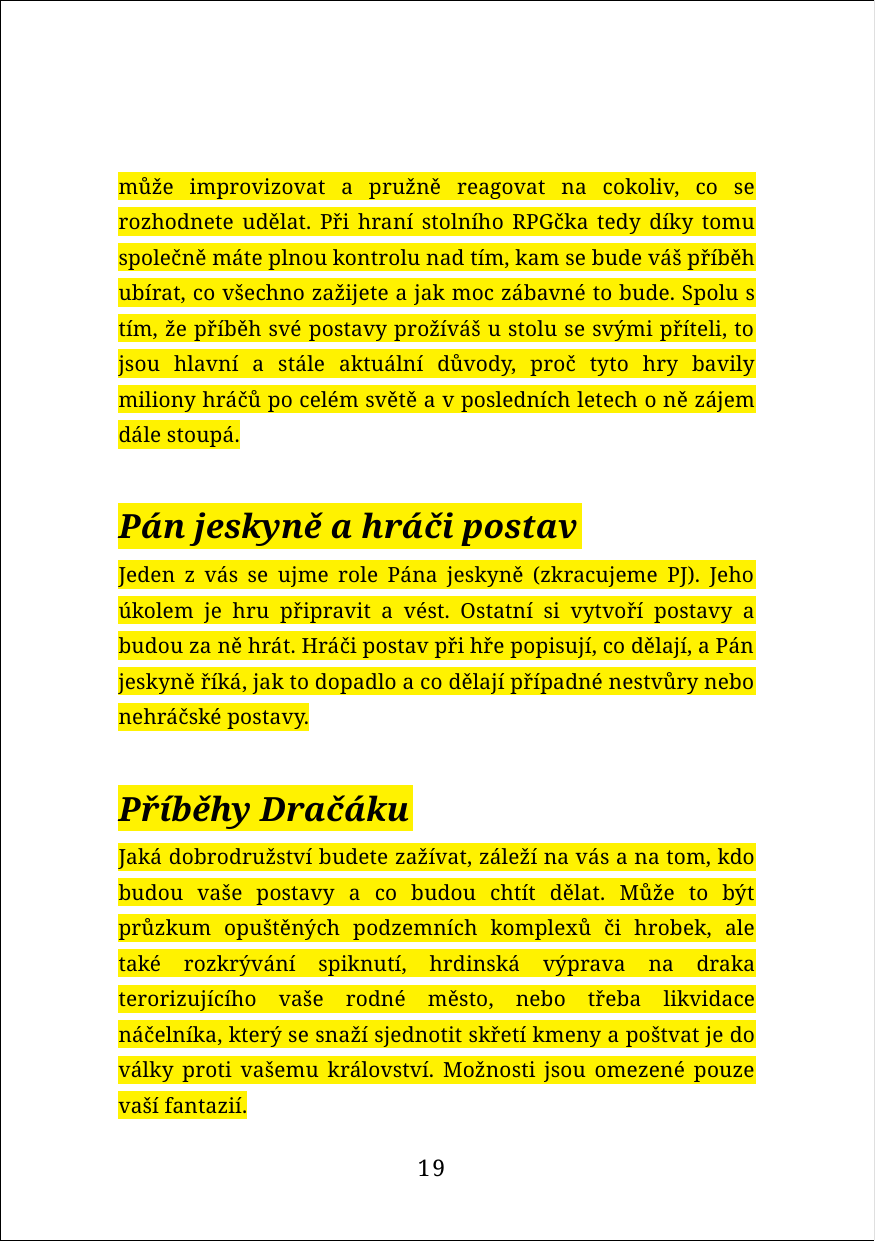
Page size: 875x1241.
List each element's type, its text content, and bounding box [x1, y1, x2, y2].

subtitle Příběhy Dračáku [118, 785, 756, 831]
text může improvizovat a pružně reagovat na cokoliv, co se rozhodnete udělat. Při hraní stolního RPGčka tedy díky tomu společně máte plnou kontrolu nad tím, kam se bude váš příběh ubírat, co všechno zažijete a jak moc zábavné to bude. Spolu s tím, že příběh své postavy prožíváš u stolu se svými příteli, to jsou hlavní a stále aktuální důvody, proč tyto hry bavily miliony hráčů po celém světě a v posledních letech o ně zájem dále stoupá. [118, 172, 756, 449]
text Jaká dobrodružství budete zažívat, záleží na vás a na tom, kdo budou vaše postavy a co budou chtít dělat. Může to být průzkum opuštěných podzemních komplexů či hrobek, ale také rozkrývání spiknutí, hrdinská výprava na draka terorizujícího vaše rodné město, nebo třeba likvidace náčelníka, který se snaží sjednotit skřetí kmeny a poštvat je do války proti vašemu království. Možnosti jsou omezené pouze vaší fantazií. [118, 842, 756, 1119]
text Jeden z vás se ujme role Pána jeskyně (zkracujeme PJ). Jeho úkolem je hru připravit a vést. Ostatní si vytvoří postavy a budou za ně hrát. Hráči postav při hře popisují, co dělají, a Pán jeskyně říká, jak to dopadlo a co dělají případné nestvůry nebo nehráčské postavy. [118, 560, 756, 731]
subtitle Pán jeskyně a hráči postav [118, 503, 756, 549]
